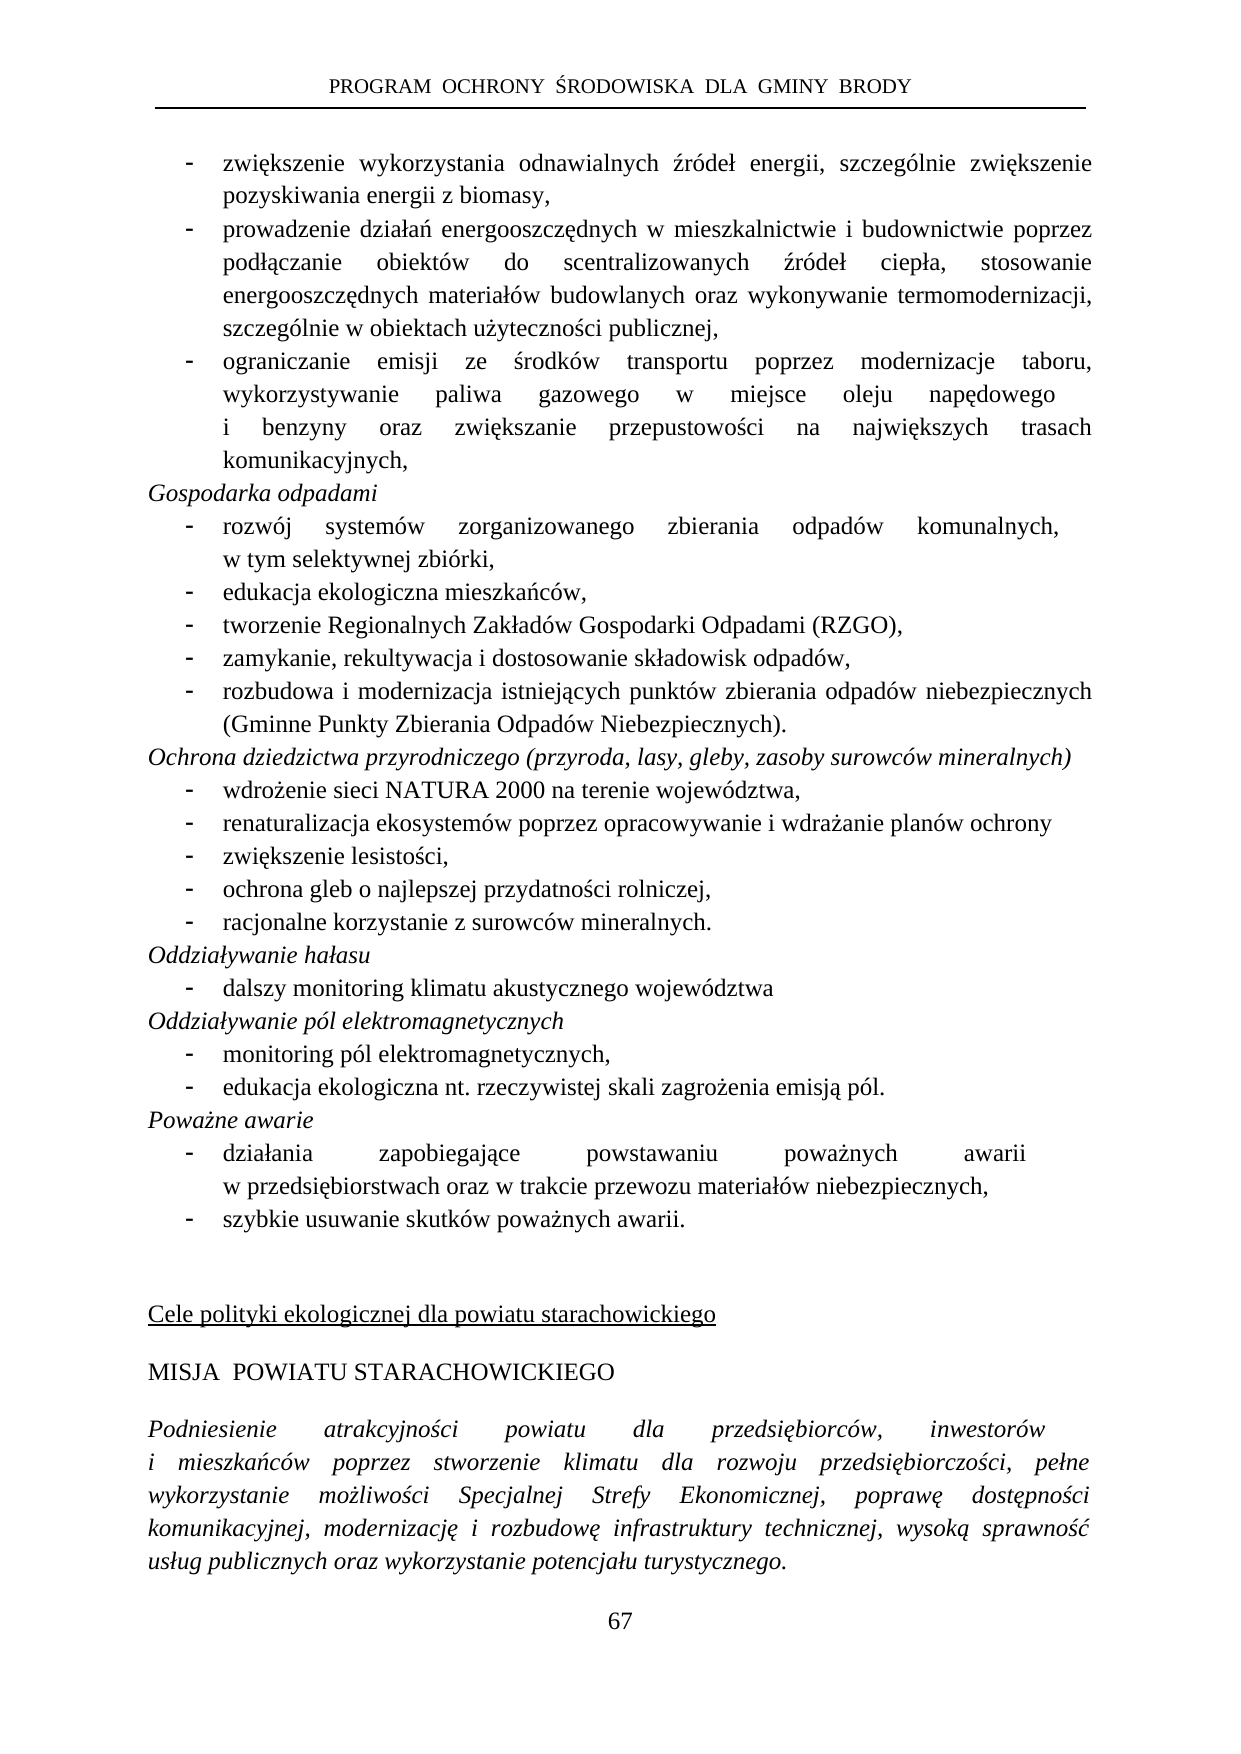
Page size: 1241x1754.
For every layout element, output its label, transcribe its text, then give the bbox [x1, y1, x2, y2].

list monitoring pól elektromagnetycznych, [185, 1039, 1093, 1068]
list edukacja ekologiczna nt. rzeczywistej skali zagrożenia emisją pól. [185, 1072, 1093, 1101]
text Ochrona dziedzictwa przyrodniczego (przyroda, lasy, gleby, zasoby surowców mineralnych) [148, 742, 1093, 771]
list edukacja ekologiczna mieszkańców, [185, 577, 1093, 606]
list działania zapobiegające powstawaniu poważnych awarii w przedsiębiorstwach oraz w trakcie przewozu materiałów niebezpiecznych, [185, 1138, 1093, 1200]
text Oddziaływanie hałasu [148, 940, 1093, 969]
list rozwój systemów zorganizowanego zbierania odpadów komunalnych, w tym selektywnej zbiórki, [185, 511, 1093, 573]
list wdrożenie sieci NATURA 2000 na terenie województwa, [185, 775, 1093, 804]
text MISJA POWIATU STARACHOWICKIEGO [148, 1357, 1093, 1385]
list racjonalne korzystanie z surowców mineralnych. [185, 907, 1093, 936]
list zamykanie, rekultywacja i dostosowanie składowisk odpadów, [185, 643, 1093, 672]
list prowadzenie działań energooszczędnych w mieszkalnictwie i budownictwie poprzez podłączanie obiektów do scentralizowanych źródeł ciepła, stosowanie energooszczędnych materiałów budowlanych oraz wykonywanie termomodernizacji, szczególnie w obiektach użyteczności publicznej, [185, 214, 1093, 341]
list ograniczanie emisji ze środków transportu poprzez modernizacje taboru, wykorzystywanie paliwa gazowego w miejsce oleju napędowego i benzyny oraz zwiększanie przepustowości na największych trasach komunikacyjnych, [185, 346, 1093, 473]
list rozbudowa i modernizacja istniejących punktów zbierania odpadów niebezpiecznych (Gminne Punkty Zbierania Odpadów Niebezpiecznych). [185, 676, 1093, 738]
list dalszy monitoring klimatu akustycznego województwa [185, 973, 1093, 1002]
text Oddziaływanie pól elektromagnetycznych [148, 1006, 1093, 1035]
text Gospodarka odpadami [148, 478, 1093, 507]
list ochrona gleb o najlepszej przydatności rolniczej, [185, 874, 1093, 903]
list tworzenie Regionalnych Zakładów Gospodarki Odpadami (RZGO), [185, 610, 1093, 639]
list zwiększenie lesistości, [185, 841, 1093, 870]
list zwiększenie wykorzystania odnawialnych źródeł energii, szczególnie zwiększenie pozyskiwania energii z biomasy, [185, 148, 1093, 209]
list renaturalizacja ekosystemów poprzez opracowywanie i wdrażanie planów ochrony [185, 808, 1093, 837]
text Poważne awarie [148, 1105, 1093, 1134]
text Cele polityki ekologicznej dla powiatu starachowickiego [148, 1299, 1093, 1328]
list szybkie usuwanie skutków poważnych awarii. [185, 1204, 1093, 1233]
text Podniesienie atrakcyjności powiatu dla przedsiębiorców, inwestorów i mieszkańców poprzez stworzenie klimatu dla rozwoju przedsiębiorczości, pełne wykorzystanie możliwości Specjalnej Strefy Ekonomicznej, poprawę dostępności komunikacyjnej, modernizację i rozbudowę infrastruktury technicznej, wysoką sprawność usług publicznych oraz wykorzystanie potencjału turystycznego. [148, 1414, 1093, 1575]
